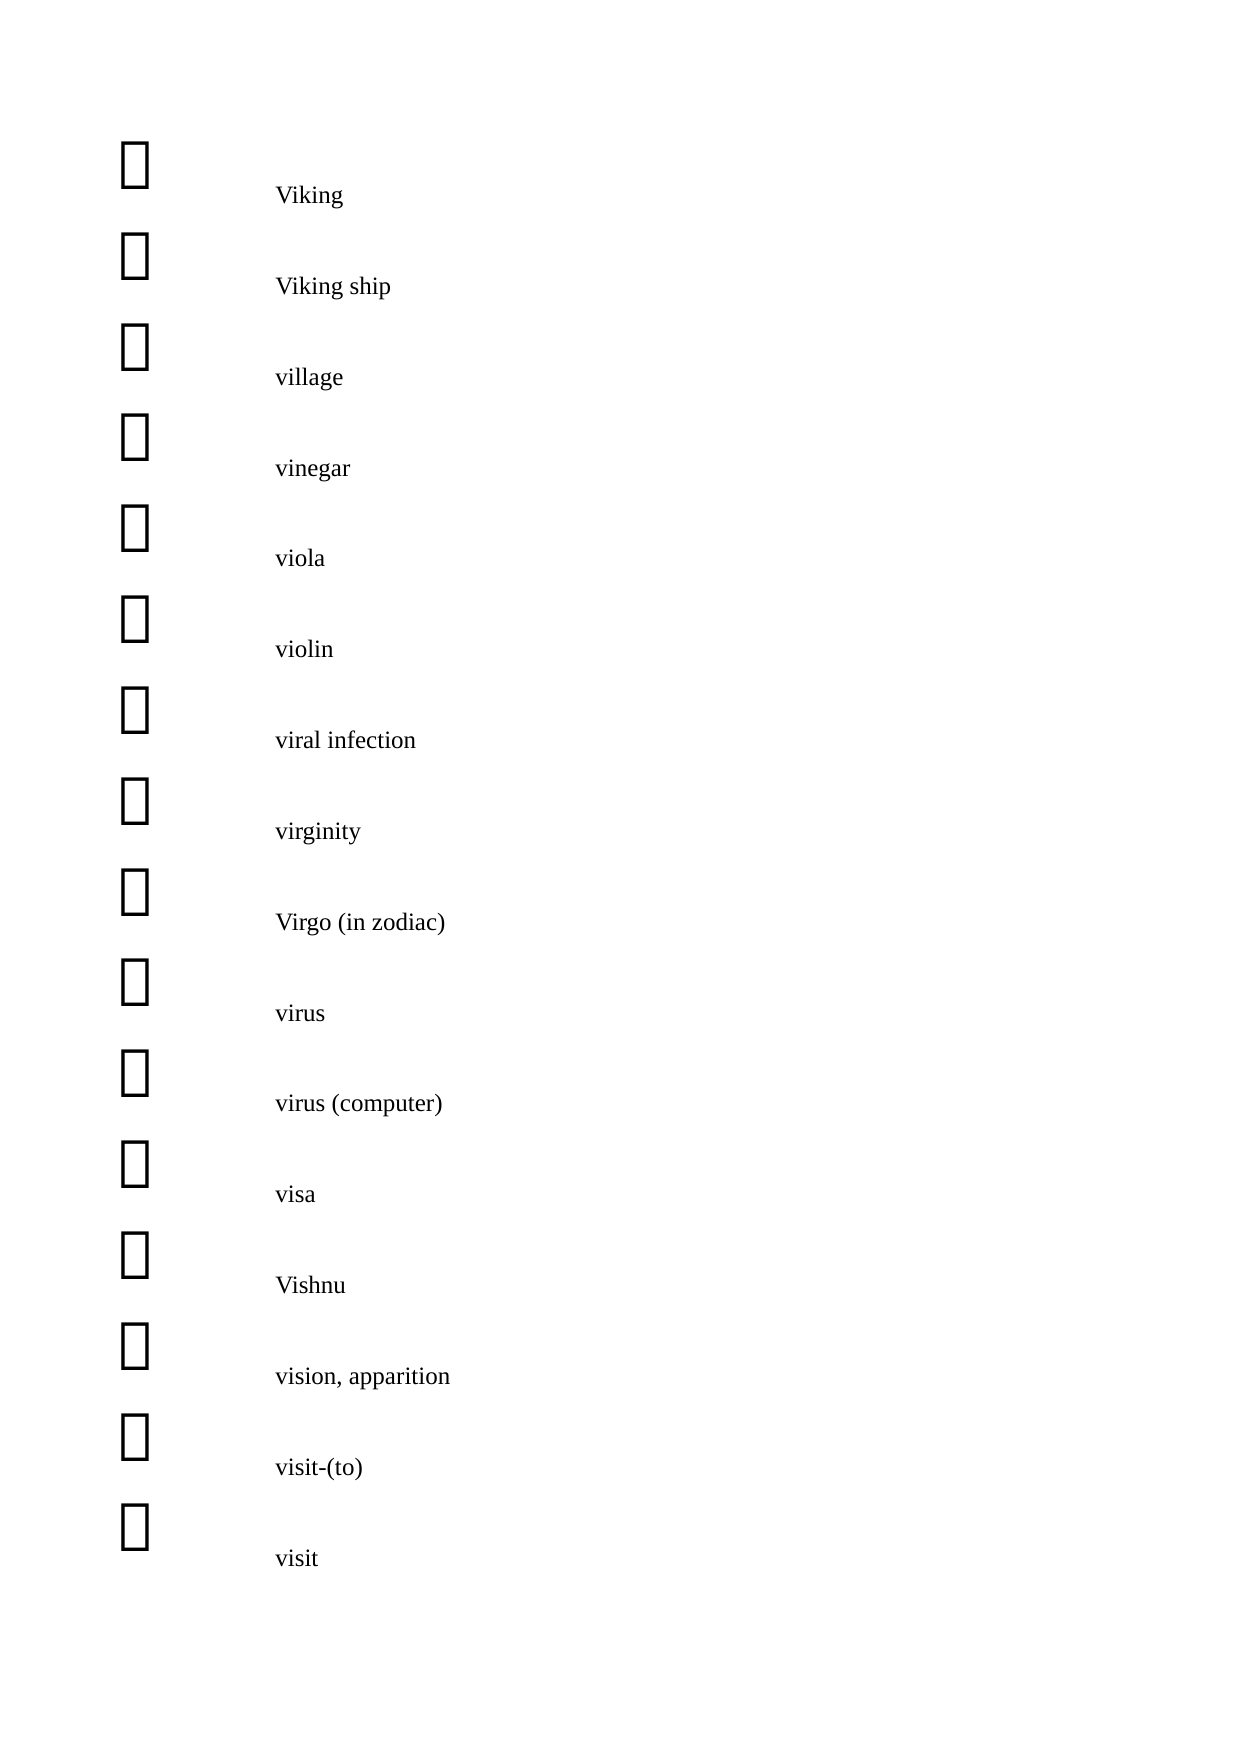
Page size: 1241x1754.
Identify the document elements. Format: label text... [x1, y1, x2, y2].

table_cell viral infection [275, 663, 949, 754]
table_cell viola [275, 481, 949, 572]
table_cell Viking ship [275, 209, 949, 300]
table_cell visit [275, 1481, 949, 1571]
table_cell visa [275, 1117, 949, 1208]
table_cell  [115, 1117, 275, 1208]
table_cell Virgo (in zodiac) [275, 845, 949, 936]
table_cell  [115, 118, 275, 209]
table_cell  [115, 845, 275, 936]
table_cell  [115, 300, 275, 391]
table_cell vinegar [275, 391, 949, 481]
table_cell  [115, 1481, 275, 1571]
table_cell violin [275, 572, 949, 663]
table_cell Viking [275, 118, 949, 209]
table_cell Vishnu [275, 1208, 949, 1299]
table_cell virus (computer) [275, 1026, 949, 1117]
table_cell  [115, 663, 275, 754]
table_cell village [275, 300, 949, 391]
table_cell  [115, 1208, 275, 1299]
table_cell  [115, 1390, 275, 1481]
table_cell  [115, 481, 275, 572]
table_cell vision, apparition [275, 1299, 949, 1390]
table_cell visit-(to) [275, 1390, 949, 1481]
table_cell  [115, 936, 275, 1026]
table_cell  [115, 209, 275, 300]
table_cell  [115, 1299, 275, 1390]
table_cell  [115, 754, 275, 845]
table_cell virginity [275, 754, 949, 845]
table_cell virus [275, 936, 949, 1026]
table_cell  [115, 1026, 275, 1117]
table_cell  [115, 391, 275, 481]
table_cell  [115, 572, 275, 663]
